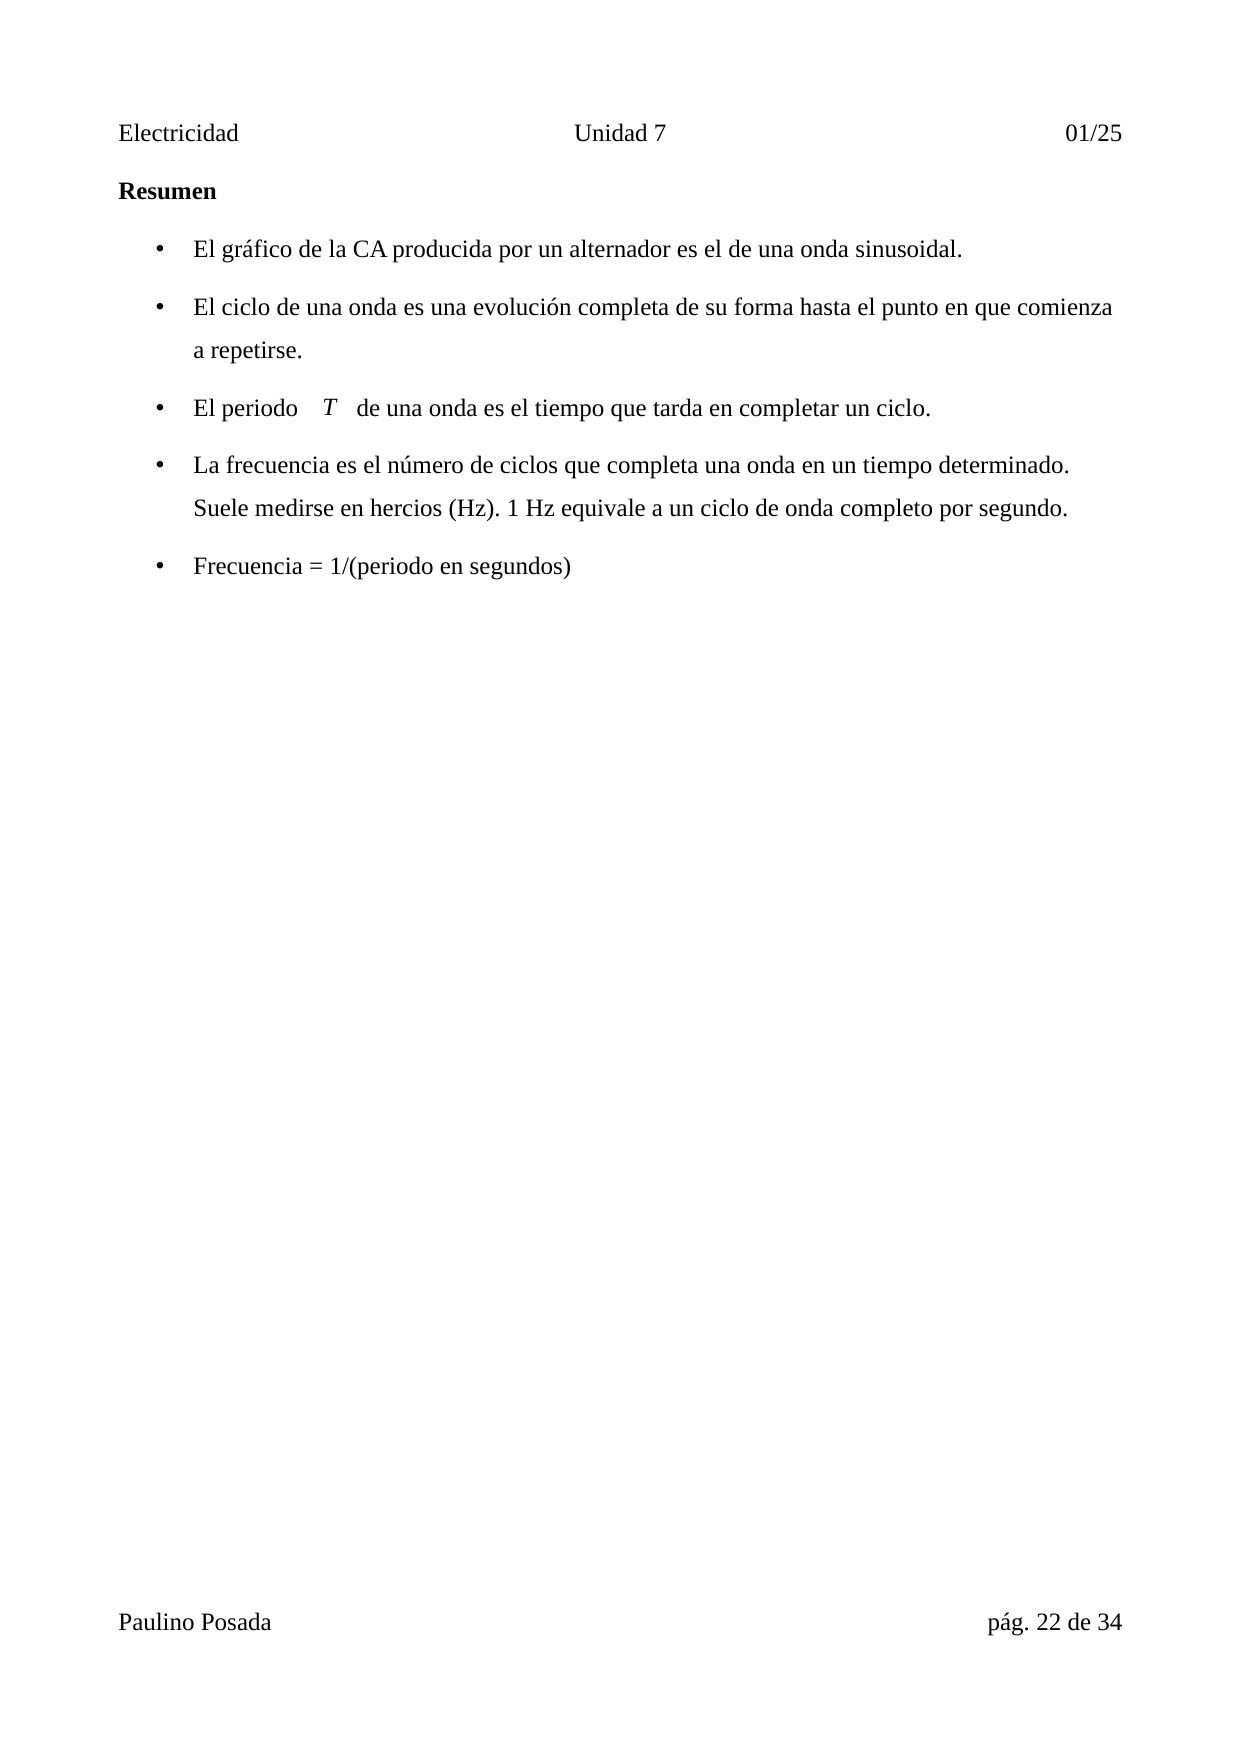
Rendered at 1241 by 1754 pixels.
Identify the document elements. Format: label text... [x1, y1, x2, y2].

list El periodo de una onda es el tiempo que tarda en completar un ciclo. [156, 393, 1122, 421]
list El gráfico de la CA producida por un alternador es el de una onda sinusoidal. [156, 234, 1122, 263]
list La frecuencia es el número de ciclos que completa una onda en un tiempo determinado. Suele medirse en hercios (Hz). 1 Hz equivale a un ciclo de onda completo por segundo. [156, 450, 1122, 522]
list Frecuencia = 1/(periodo en segundos) [156, 551, 1122, 580]
list El ciclo de una onda es una evolución completa de su forma hasta el punto en que comienza a repetirse. [156, 292, 1122, 364]
text Resumen [118, 176, 1122, 205]
